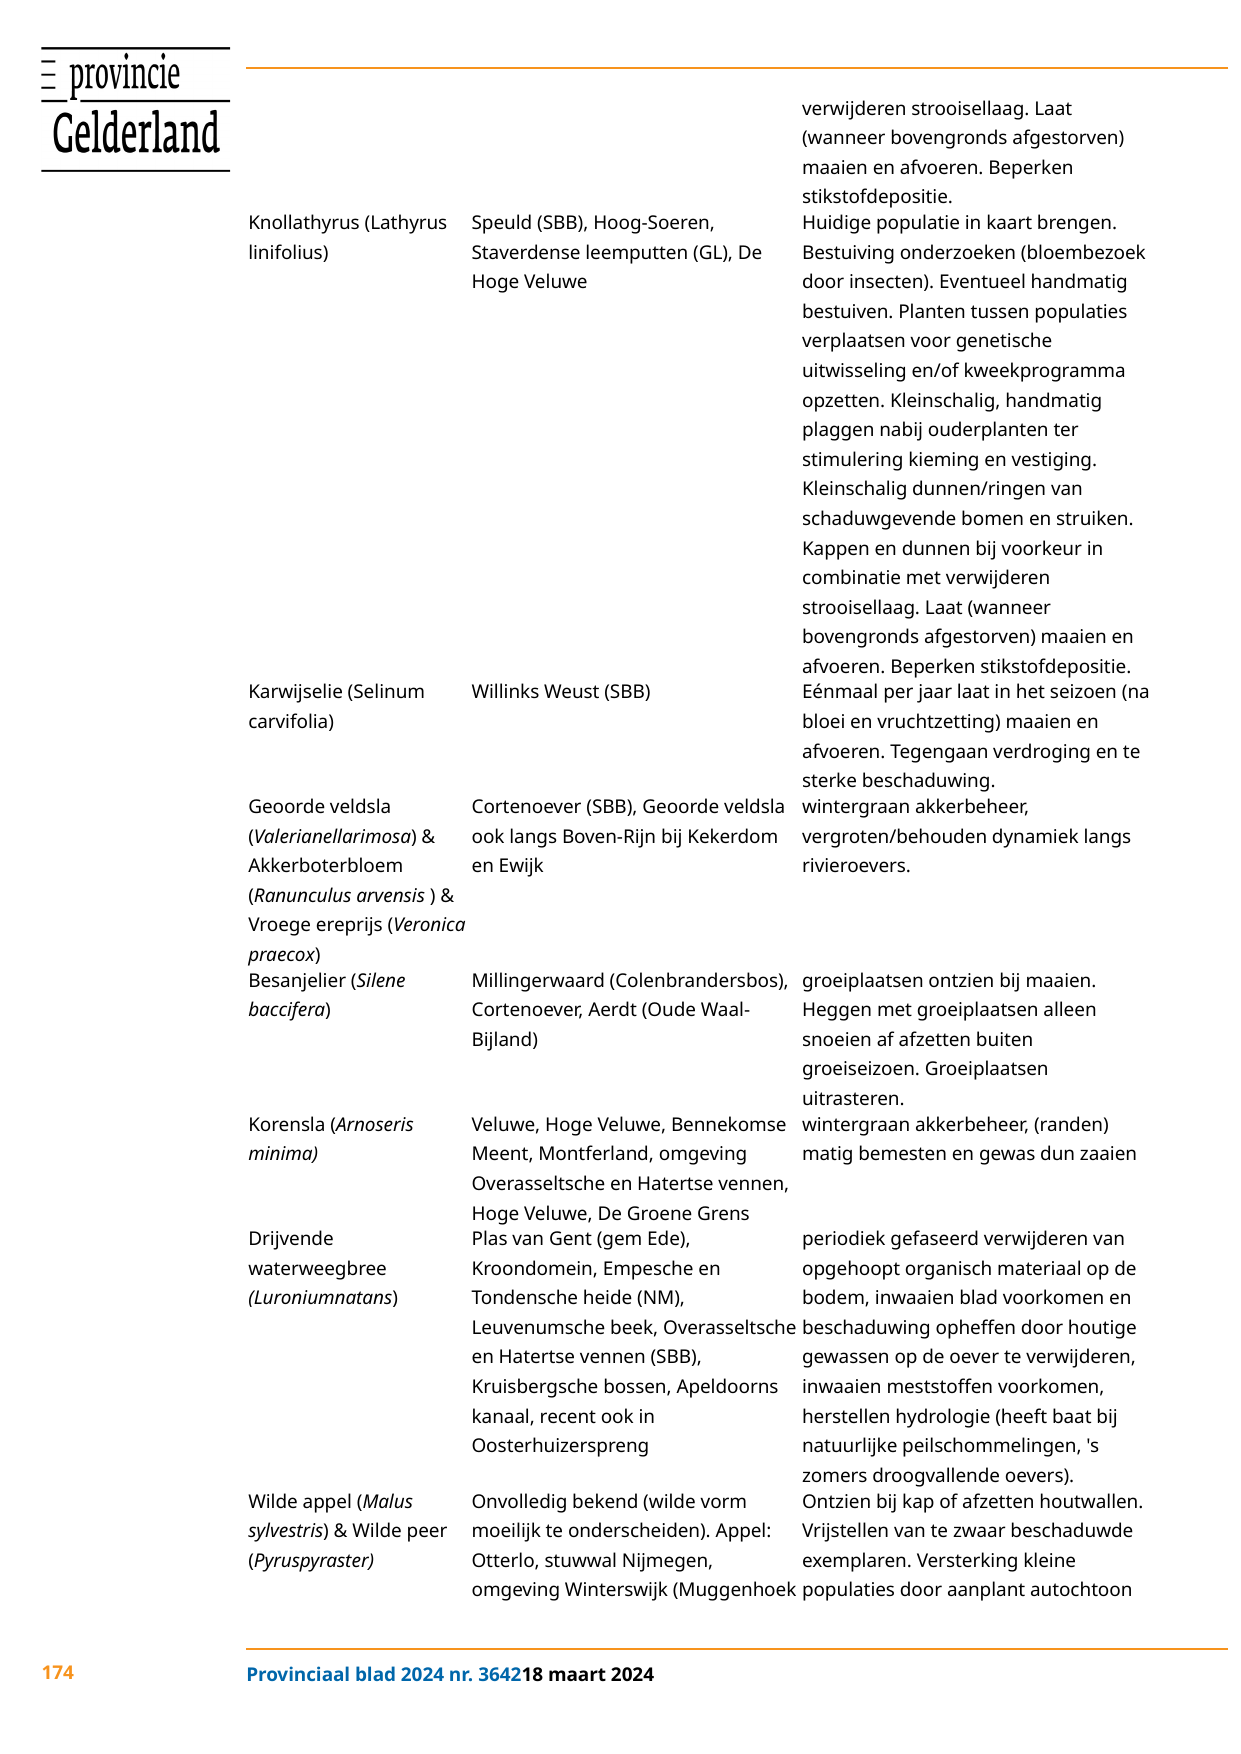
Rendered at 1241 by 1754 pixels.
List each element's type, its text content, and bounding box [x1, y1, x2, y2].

table_cell Karwijselie (Selinum carvifolia) [248, 679, 471, 793]
table_cell Ontzien bij kap of afzetten houtwallen. Vrijstellen van te zwaar beschaduwde exemplaren. Versterking kleine populaties door aanplant autochtoon [802, 1488, 1152, 1602]
table_cell Knollathyrus (Lathyrus linifolius) [248, 209, 471, 679]
table_cell [248, 95, 471, 209]
table_cell Cortenoever (SBB), Geoorde veldsla ook langs Boven-Rijn bij Kekerdom en Ewijk [471, 793, 802, 967]
table_cell Huidige populatie in kaart brengen. Bestuiving onderzoeken (bloembezoek door insecten). Eventueel handmatig bestuiven. Planten tussen populaties verplaatsen voor genetische uitwisseling en/of kweekprogramma opzetten. Kleinschalig, handmatig plaggen nabij ouderplanten ter stimulering kieming en vestiging. Kleinschalig dunnen/ringen van schaduwgevende bomen en struiken. Kappen en dunnen bij voorkeur in combinatie met verwijderen strooisellaag. Laat (wanneer bovengronds afgestorven) maaien en afvoeren. Beperken stikstofdepositie. [802, 209, 1152, 679]
table_cell Besanjelier (Silene baccifera) [248, 967, 471, 1111]
table_cell Plas van Gent (gem Ede), Kroondomein, Empesche en Tondensche heide (NM), Leuvenumsche beek, Overasseltsche en Hatertse vennen (SBB), Kruisbergsche bossen, Apeldoorns kanaal, recent ook in Oosterhuizerspreng [471, 1225, 802, 1488]
table_cell groeiplaatsen ontzien bij maaien. Heggen met groeiplaatsen alleen snoeien af afzetten buiten groeiseizoen. Groeiplaatsen uitrasteren. [802, 967, 1152, 1111]
table_cell Speuld (SBB), Hoog-Soeren, Staverdense leemputten (GL), De Hoge Veluwe [471, 209, 802, 679]
table_cell Wilde appel (Malus sylvestris) & Wilde peer (Pyruspyraster) [248, 1488, 471, 1602]
table_cell Drijvende waterweegbree (Luroniumnatans) [248, 1225, 471, 1488]
table_cell wintergraan akkerbeheer, vergroten/behouden dynamiek langs rivieroevers. [802, 793, 1152, 967]
table_cell Eénmaal per jaar laat in het seizoen (na bloei en vruchtzetting) maaien en afvoeren. Tegengaan verdroging en te sterke beschaduwing. [802, 679, 1152, 793]
table_cell Willinks Weust (SBB) [471, 679, 802, 793]
table_cell [471, 95, 802, 209]
table_cell Geoorde veldsla (Valerianellarimosa) & Akkerboterbloem (Ranunculus arvensis ) & Vroege ereprijs (Veronica praecox) [248, 793, 471, 967]
table_cell wintergraan akkerbeheer, (randen) matig bemesten en gewas dun zaaien [802, 1111, 1152, 1225]
table_cell Veluwe, Hoge Veluwe, Bennekomse Meent, Montferland, omgeving Overasseltsche en Hatertse vennen, Hoge Veluwe, De Groene Grens [471, 1111, 802, 1225]
table_cell periodiek gefaseerd verwijderen van opgehoopt organisch materiaal op de bodem, inwaaien blad voorkomen en beschaduwing opheffen door houtige gewassen op de oever te verwijderen, inwaaien meststoffen voorkomen, herstellen hydrologie (heeft baat bij natuurlijke peilschommelingen, 's zomers droogvallende oevers). [802, 1225, 1152, 1488]
table_cell Millingerwaard (Colenbrandersbos), Cortenoever, Aerdt (Oude Waal-Bijland) [471, 967, 802, 1111]
table_cell verwijderen strooisellaag. Laat (wanneer bovengronds afgestorven) maaien en afvoeren. Beperken stikstofdepositie. [802, 95, 1152, 209]
table_cell Onvolledig bekend (wilde vorm moeilijk te onderscheiden). Appel: Otterlo, stuwwal Nijmegen, omgeving Winterswijk (Muggenhoek [471, 1488, 802, 1602]
picture [41, 47, 231, 172]
table_cell Korensla (Arnoseris minima) [248, 1111, 471, 1225]
